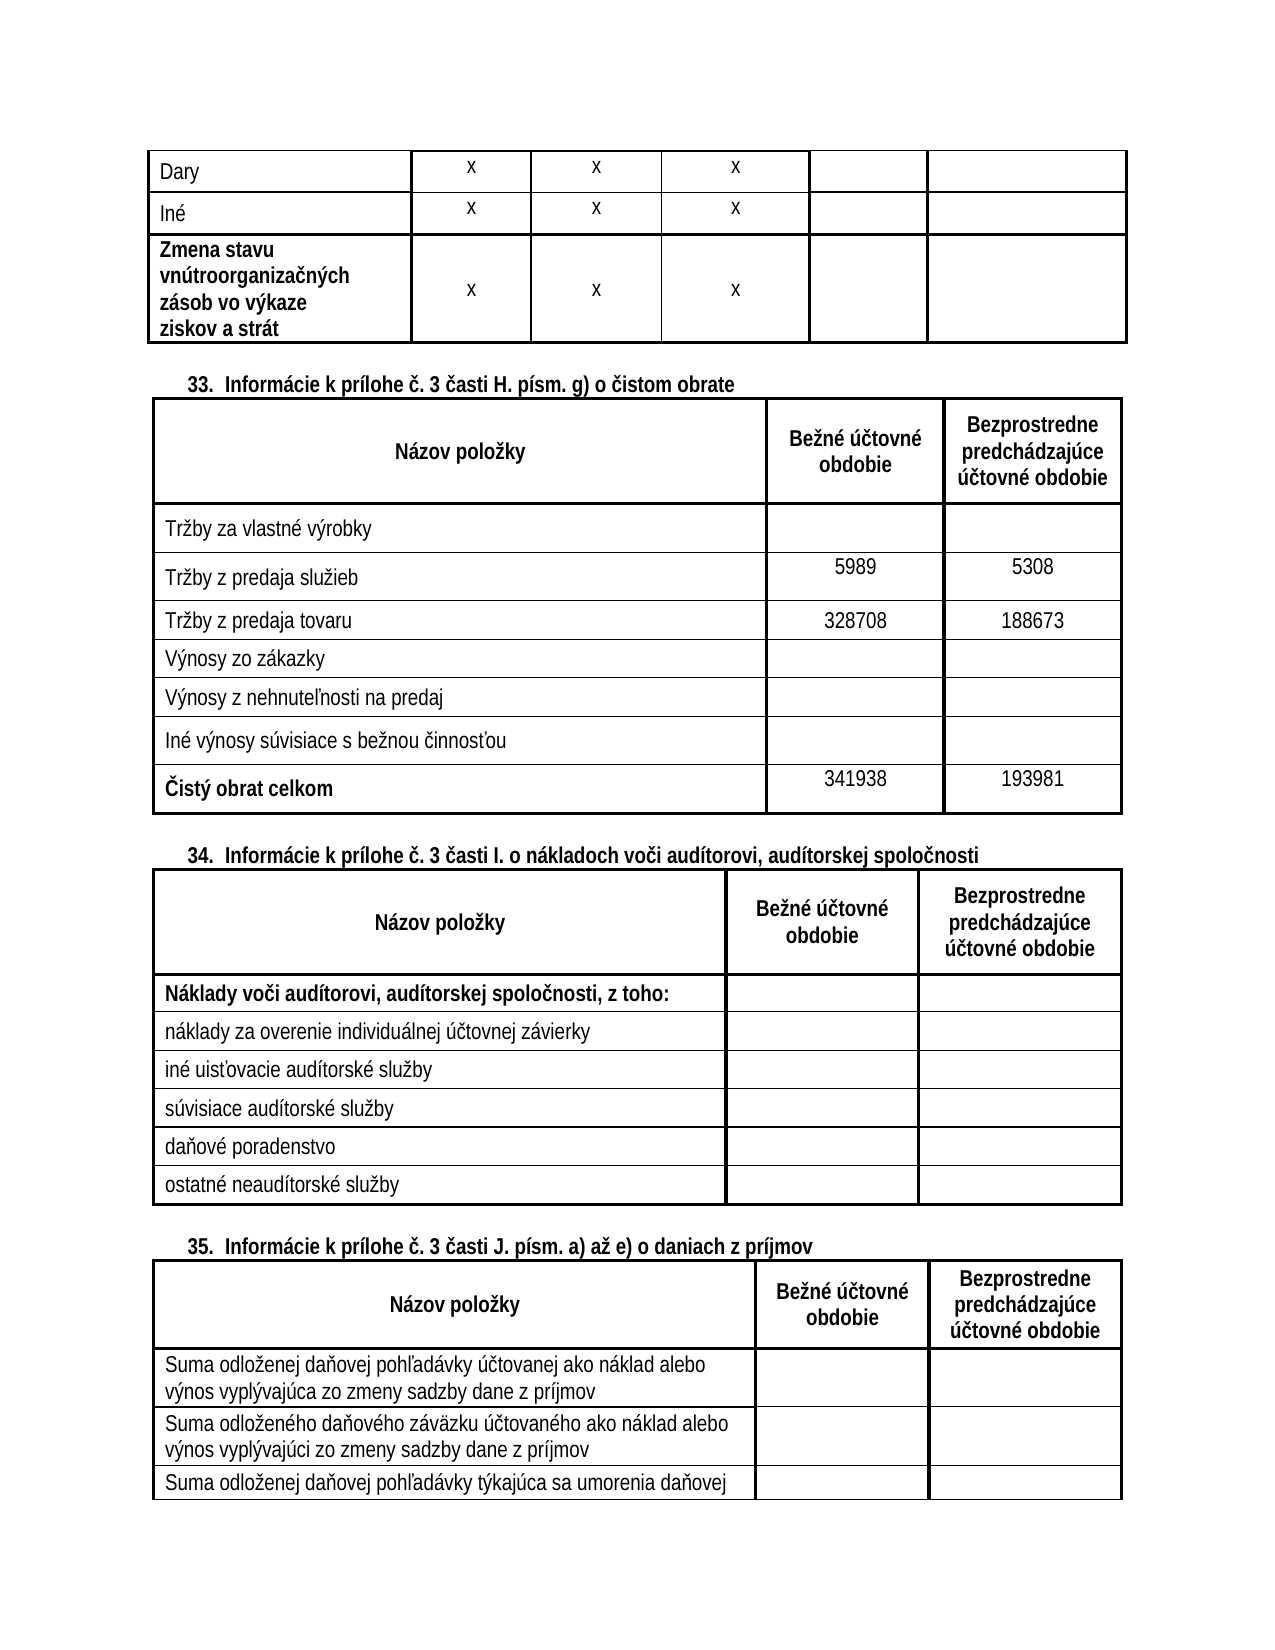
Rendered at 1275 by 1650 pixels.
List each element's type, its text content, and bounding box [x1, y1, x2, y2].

table_cell Tržby za vlastné výrobky [155, 505, 765, 552]
table_cell [757, 1350, 927, 1406]
table_cell x [532, 236, 661, 341]
table_cell Tržby z predaja služieb [155, 553, 765, 600]
table_cell Tržby z predaja tovaru [155, 601, 765, 639]
table_cell x [413, 193, 530, 233]
table_header Názov položky [155, 1262, 754, 1347]
table_cell [728, 1089, 917, 1126]
table_cell [768, 717, 942, 764]
table_cell x [662, 236, 808, 341]
table_cell [811, 193, 926, 233]
table_cell ostatné neaudítorské služby [155, 1166, 724, 1203]
table_cell iné uisťovacie audítorské služby [155, 1051, 724, 1088]
table_header Bezprostredne predchádzajúce účtovné obdobie [931, 1262, 1120, 1347]
table_header Názov položky [155, 400, 765, 502]
table_cell [931, 1407, 1120, 1465]
table_cell [757, 1466, 927, 1498]
text 35. Informácie k prílohe č. 3 časti J. písm. a) až e) o daniach z príjmov [187, 1233, 1087, 1259]
table_cell 5989 [768, 553, 942, 600]
table_cell Suma odloženého daňového záväzku účtovaného ako náklad alebo výnos vyplývajúci zo zmeny sadzby dane z príjmov [155, 1408, 754, 1465]
table_cell [931, 1350, 1120, 1406]
table_cell [728, 1012, 917, 1049]
table_cell 193981 [946, 765, 1120, 812]
table_header Bežné účtovné obdobie [728, 871, 917, 973]
table_cell [768, 505, 942, 552]
table_header Bezprostredne predchádzajúce účtovné obdobie [946, 400, 1120, 502]
table_header Bežné účtovné obdobie [768, 400, 942, 502]
table_cell [929, 151, 1125, 191]
table_header Bežné účtovné obdobie [757, 1262, 927, 1347]
table_cell x [532, 193, 661, 233]
table_cell Dary [150, 151, 410, 191]
table_cell Zmena stavu vnútroorganizačných zásob vo výkaze ziskov a strát [150, 236, 410, 341]
table_cell súvisiace audítorské služby [155, 1089, 724, 1126]
table_cell [728, 1128, 917, 1165]
table_cell 5308 [946, 553, 1120, 600]
table_cell x [662, 193, 808, 233]
table_cell [920, 976, 1120, 1011]
table_cell [946, 717, 1120, 764]
table_cell 328708 [768, 601, 942, 639]
table_cell x [413, 236, 530, 341]
text 34. Informácie k prílohe č. 3 časti I. o nákladoch voči audítorovi, audítorskej spoločnosti [187, 842, 1087, 868]
table_cell [757, 1407, 927, 1465]
table_cell x [532, 152, 661, 191]
table_cell [929, 236, 1125, 341]
table_header Bezprostredne predchádzajúce účtovné obdobie [920, 871, 1120, 973]
table_cell daňové poradenstvo [155, 1128, 724, 1165]
table_cell Iné výnosy súvisiace s bežnou činnosťou [155, 717, 765, 764]
table_cell [768, 678, 942, 716]
table_cell náklady za overenie individuálnej účtovnej závierky [155, 1012, 724, 1049]
table_cell Čistý obrat celkom [155, 765, 765, 812]
table_cell Suma odloženej daňovej pohľadávky týkajúca sa umorenia daňovej [155, 1466, 754, 1498]
table_cell Suma odloženej daňovej pohľadávky účtovanej ako náklad alebo výnos vyplývajúca zo zmeny sadzby dane z príjmov [155, 1350, 754, 1406]
table_cell x [662, 152, 808, 191]
table_cell [920, 1089, 1120, 1126]
table_cell [768, 640, 942, 677]
table_cell [811, 236, 926, 341]
table_cell [920, 1128, 1120, 1165]
table_cell [920, 1012, 1120, 1049]
table_header Názov položky [155, 871, 724, 973]
table_cell Výnosy z nehnuteľnosti na predaj [155, 678, 765, 716]
table_cell [728, 1051, 917, 1088]
table_cell Iné [150, 193, 410, 233]
text 33. Informácie k prílohe č. 3 časti H. písm. g) o čistom obrate [187, 371, 1087, 397]
table_cell [946, 678, 1120, 716]
table_cell [811, 151, 926, 191]
table_cell 341938 [768, 765, 942, 812]
table_cell [920, 1051, 1120, 1088]
table_cell x [413, 152, 530, 191]
table_cell [946, 640, 1120, 677]
table_cell [929, 193, 1125, 233]
table_cell [728, 1166, 917, 1203]
table_cell [728, 976, 917, 1011]
table_cell 188673 [946, 601, 1120, 639]
table_cell [931, 1466, 1120, 1498]
table_cell [920, 1166, 1120, 1203]
table_cell [946, 505, 1120, 552]
table_cell Náklady voči audítorovi, audítorskej spoločnosti, z toho: [155, 976, 724, 1011]
table_cell Výnosy zo zákazky [155, 640, 765, 677]
